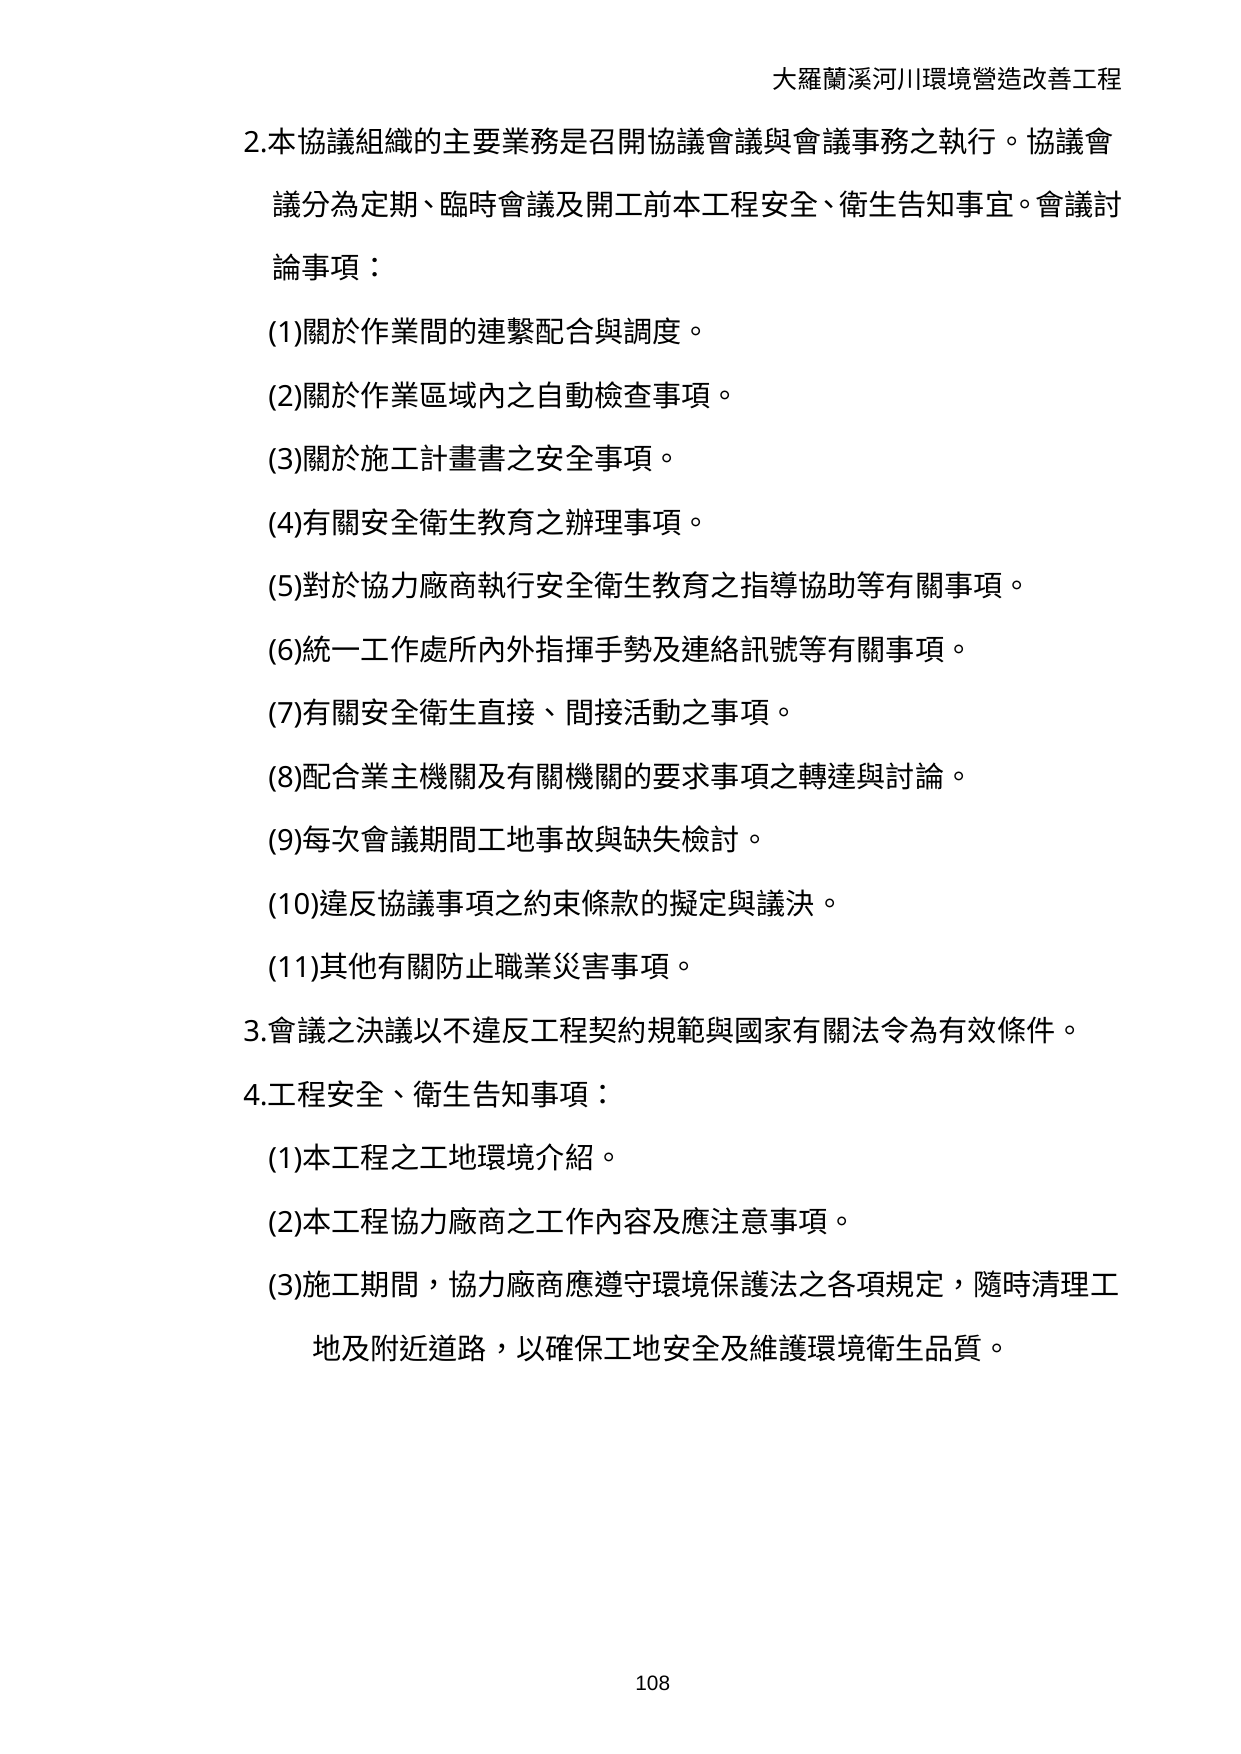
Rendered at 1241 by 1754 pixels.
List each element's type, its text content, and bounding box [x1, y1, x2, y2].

text (11)其他有關防止職業災害事項。 [268, 944, 1122, 986]
text (3)關於施工計畫書之安全事項。 [268, 436, 1122, 478]
text (8)配合業主機關及有關機關的要求事項之轉達與討論。 [268, 753, 1122, 796]
text (3)施工期間，協力廠商應遵守環境保護法之各項規定，隨時清理工地及附近道路，以確保工地安全及維護環境衛生品質。 [268, 1262, 1122, 1367]
text (4)有關安全衛生教育之辦理事項。 [268, 499, 1122, 542]
text 2.本協議組織的主要業務是召開協議會議與會議事務之執行。協議會議分為定期、臨時會議及開工前本工程安全、衛生告知事宜。會議討論事項： [243, 118, 1122, 287]
text (7)有關安全衛生直接、間接活動之事項。 [268, 690, 1122, 732]
text (1)關於作業間的連繫配合與調度。 [268, 308, 1122, 351]
text (1)本工程之工地環境介紹。 [268, 1134, 1122, 1177]
text (6)統一工作處所內外指揮手勢及連絡訊號等有關事項。 [268, 626, 1122, 669]
text (5)對於協力廠商執行安全衛生教育之指導協助等有關事項。 [268, 563, 1122, 605]
text 3.會議之決議以不違反工程契約規範與國家有關法令為有效條件。 [243, 1007, 1122, 1050]
text (9)每次會議期間工地事故與缺失檢討。 [268, 817, 1122, 859]
text (2)關於作業區域內之自動檢查事項。 [268, 372, 1122, 414]
text 4.工程安全、衛生告知事項： [243, 1071, 1122, 1113]
text (2)本工程協力廠商之工作內容及應注意事項。 [268, 1198, 1122, 1241]
text (10)違反協議事項之約束條款的擬定與議決。 [268, 880, 1122, 923]
